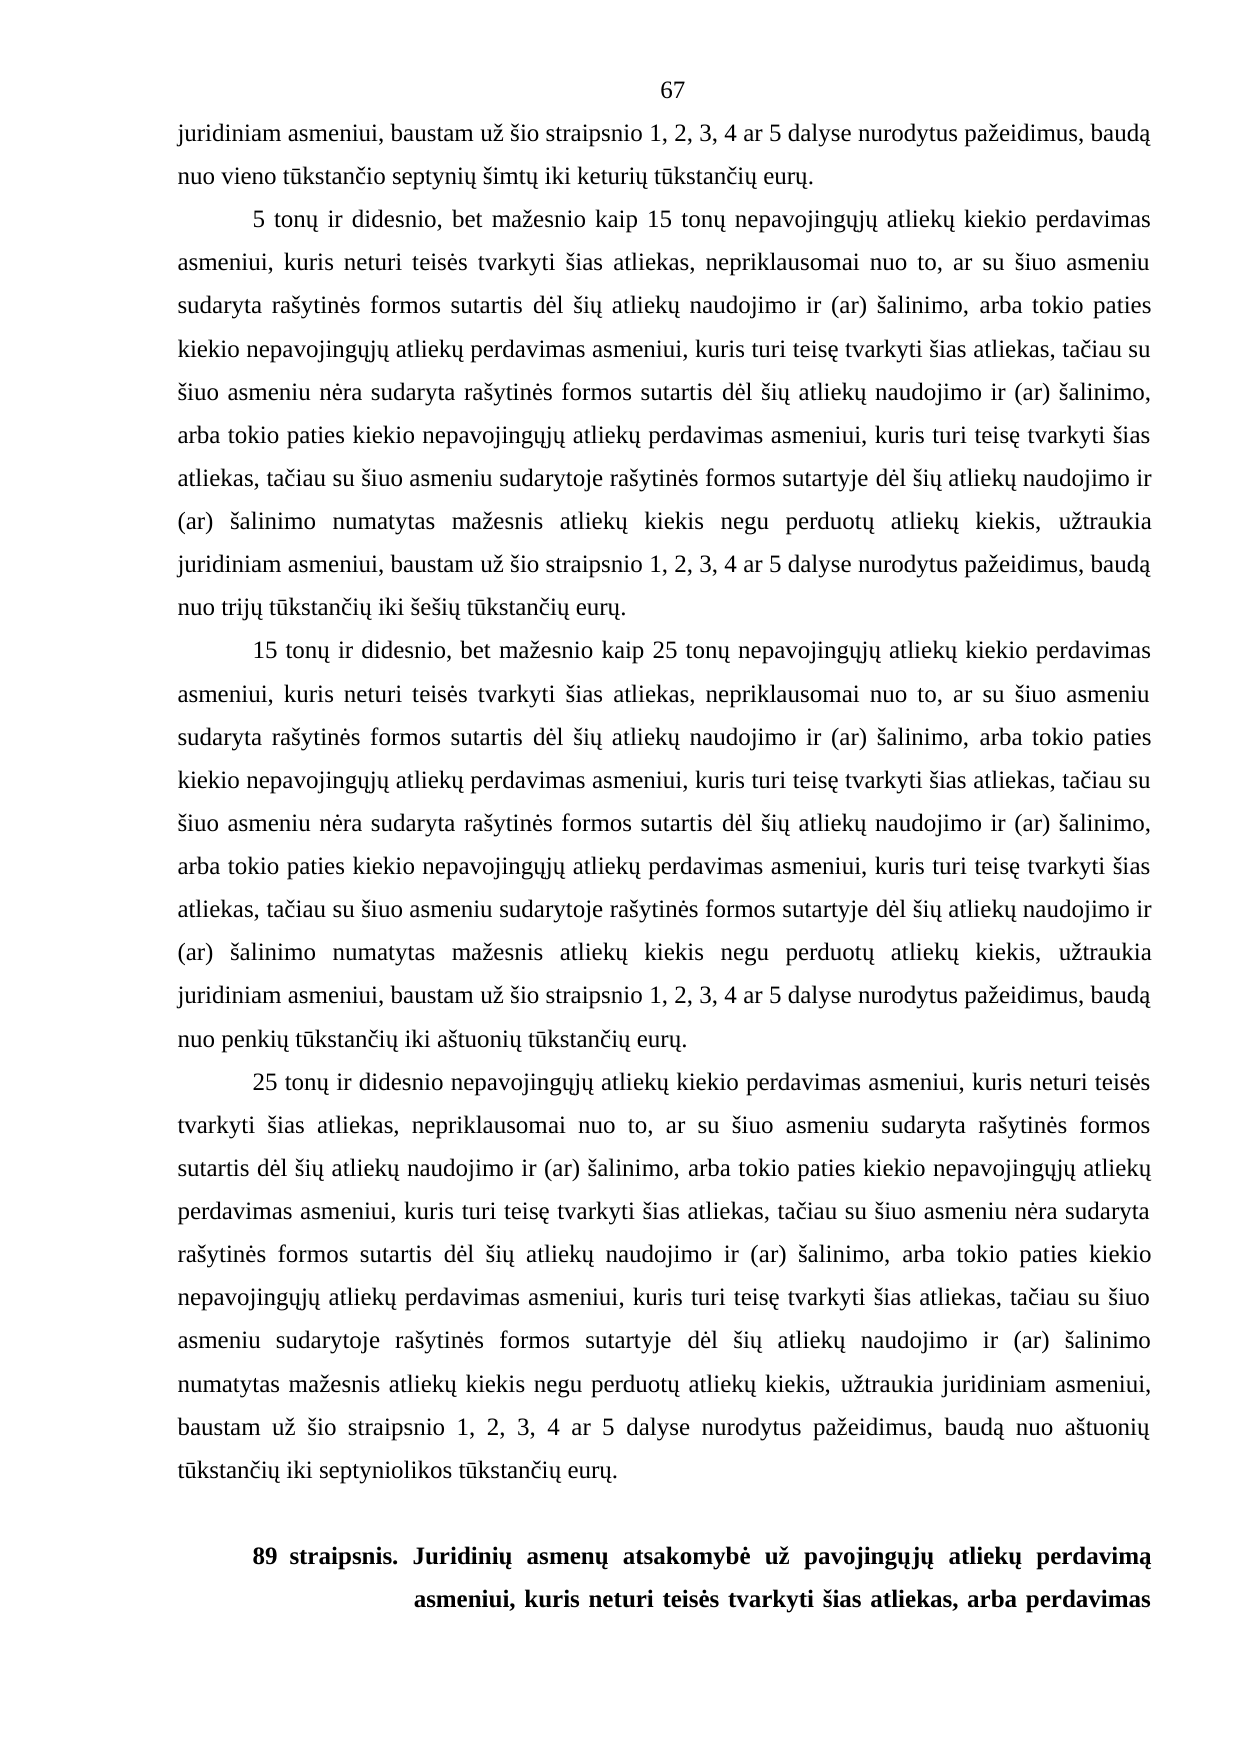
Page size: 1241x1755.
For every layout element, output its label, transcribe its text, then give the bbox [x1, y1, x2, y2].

text 5 tonų ir didesnio, bet mažesnio kaip 15 tonų nepavojingųjų atliekų kiekio perdavimas asmeniui, kuris neturi teisės tvarkyti šias atliekas, nepriklausomai nuo to, ar su šiuo asmeniu sudaryta rašytinės formos sutartis dėl šių atliekų naudojimo ir (ar) šalinimo, arba tokio paties kiekio nepavojingųjų atliekų perdavimas asmeniui, kuris turi teisę tvarkyti šias atliekas, tačiau su šiuo asmeniu nėra sudaryta rašytinės formos sutartis dėl šių atliekų naudojimo ir (ar) šalinimo, arba tokio paties kiekio nepavojingųjų atliekų perdavimas asmeniui, kuris turi teisę tvarkyti šias atliekas, tačiau su šiuo asmeniu sudarytoje rašytinės formos sutartyje dėl šių atliekų naudojimo ir (ar) šalinimo numatytas mažesnis atliekų kiekis negu perduotų atliekų kiekis, užtraukia juridiniam asmeniui, baustam už šio straipsnio 1, 2, 3, 4 ar 5 dalyse nurodytus pažeidimus, baudą nuo trijų tūkstančių iki šešių tūkstančių eurų. [177, 204, 1152, 621]
text juridiniam asmeniui, baustam už šio straipsnio 1, 2, 3, 4 ar 5 dalyse nurodytus pažeidimus, baudą nuo vieno tūkstančio septynių šimtų iki keturių tūkstančių eurų. [177, 118, 1152, 190]
text 89 straipsnis. Juridinių asmenų atsakomybė už pavojingųjų atliekų perdavimą asmeniui, kuris neturi teisės tvarkyti šias atliekas, arba perdavimas [252, 1541, 1152, 1613]
text 15 tonų ir didesnio, bet mažesnio kaip 25 tonų nepavojingųjų atliekų kiekio perdavimas asmeniui, kuris neturi teisės tvarkyti šias atliekas, nepriklausomai nuo to, ar su šiuo asmeniu sudaryta rašytinės formos sutartis dėl šių atliekų naudojimo ir (ar) šalinimo, arba tokio paties kiekio nepavojingųjų atliekų perdavimas asmeniui, kuris turi teisę tvarkyti šias atliekas, tačiau su šiuo asmeniu nėra sudaryta rašytinės formos sutartis dėl šių atliekų naudojimo ir (ar) šalinimo, arba tokio paties kiekio nepavojingųjų atliekų perdavimas asmeniui, kuris turi teisę tvarkyti šias atliekas, tačiau su šiuo asmeniu sudarytoje rašytinės formos sutartyje dėl šių atliekų naudojimo ir (ar) šalinimo numatytas mažesnis atliekų kiekis negu perduotų atliekų kiekis, užtraukia juridiniam asmeniui, baustam už šio straipsnio 1, 2, 3, 4 ar 5 dalyse nurodytus pažeidimus, baudą nuo penkių tūkstančių iki aštuonių tūkstančių eurų. [177, 636, 1152, 1052]
text 25 tonų ir didesnio nepavojingųjų atliekų kiekio perdavimas asmeniui, kuris neturi teisės tvarkyti šias atliekas, nepriklausomai nuo to, ar su šiuo asmeniu sudaryta rašytinės formos sutartis dėl šių atliekų naudojimo ir (ar) šalinimo, arba tokio paties kiekio nepavojingųjų atliekų perdavimas asmeniui, kuris turi teisę tvarkyti šias atliekas, tačiau su šiuo asmeniu nėra sudaryta rašytinės formos sutartis dėl šių atliekų naudojimo ir (ar) šalinimo, arba tokio paties kiekio nepavojingųjų atliekų perdavimas asmeniui, kuris turi teisę tvarkyti šias atliekas, tačiau su šiuo asmeniu sudarytoje rašytinės formos sutartyje dėl šių atliekų naudojimo ir (ar) šalinimo numatytas mažesnis atliekų kiekis negu perduotų atliekų kiekis, užtraukia juridiniam asmeniui, baustam už šio straipsnio 1, 2, 3, 4 ar 5 dalyse nurodytus pažeidimus, baudą nuo aštuonių tūkstančių iki septyniolikos tūkstančių eurų. [177, 1067, 1152, 1484]
